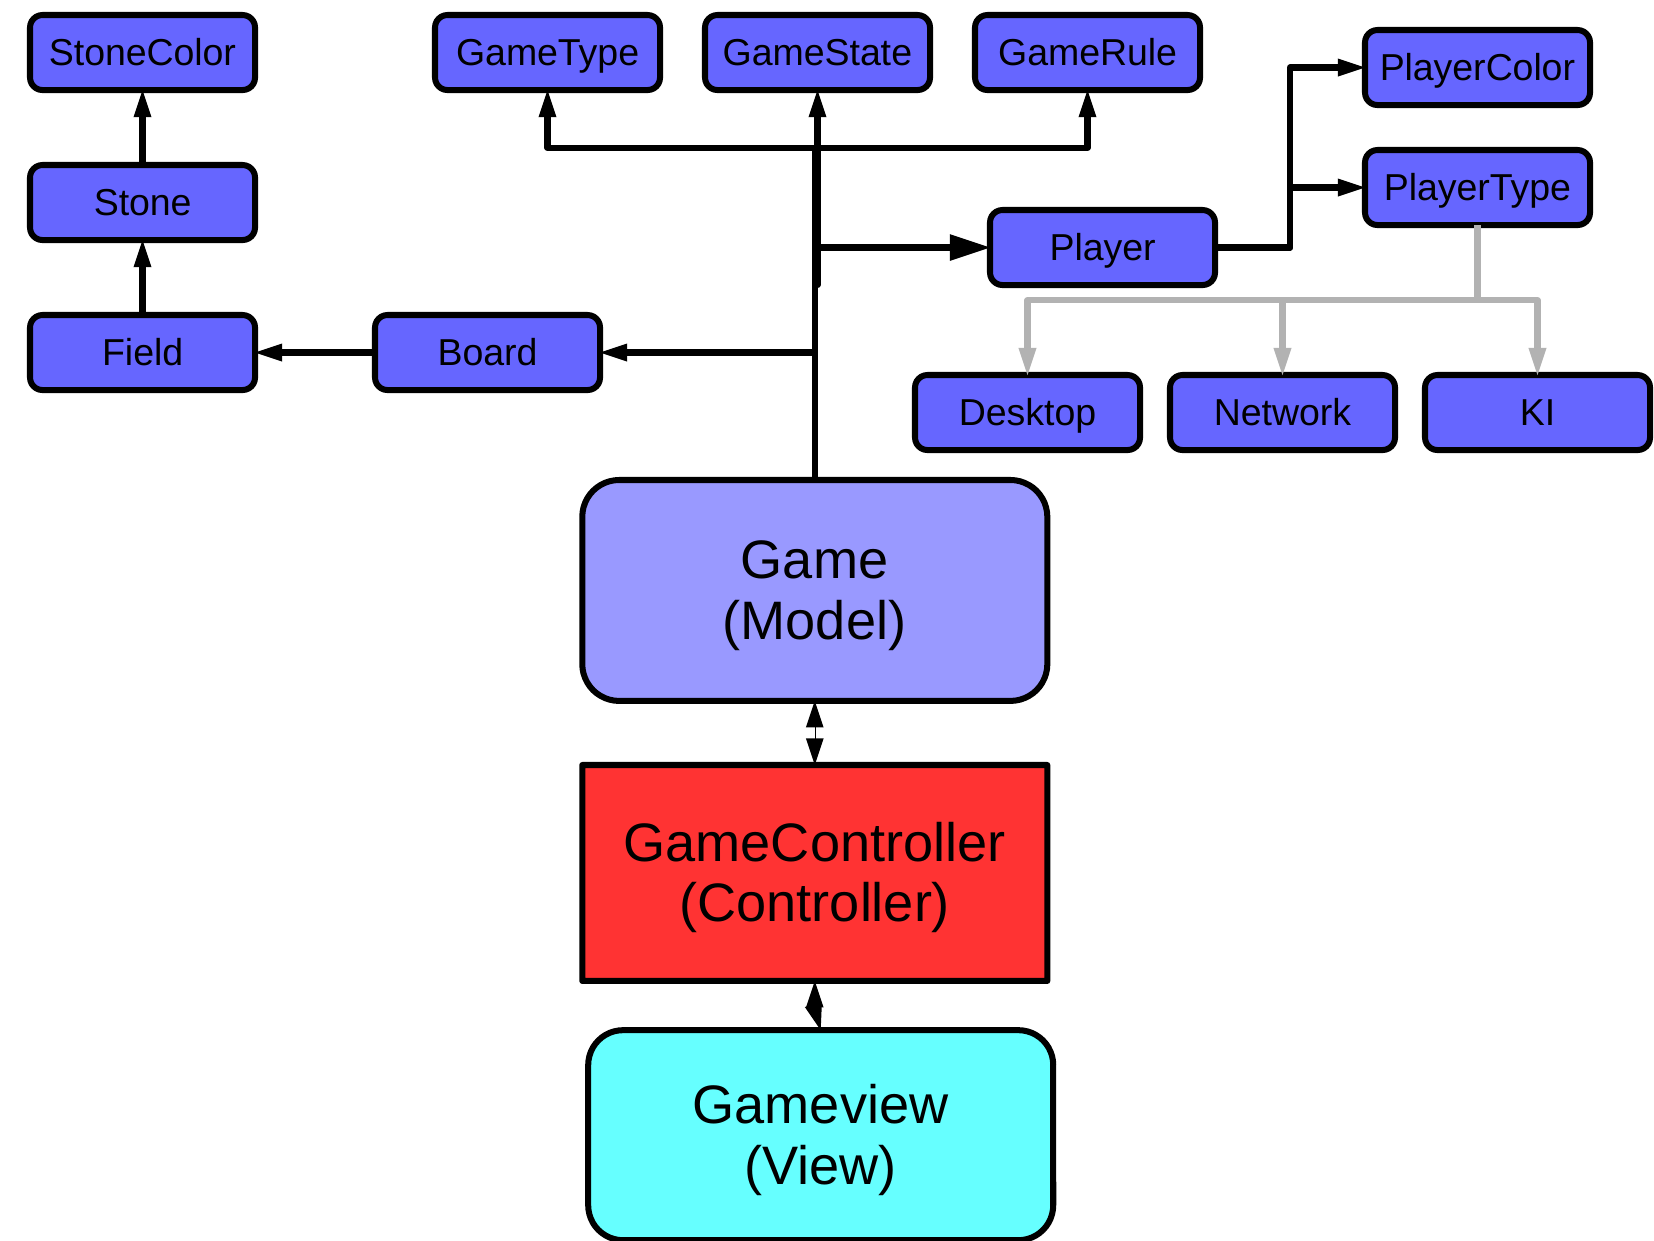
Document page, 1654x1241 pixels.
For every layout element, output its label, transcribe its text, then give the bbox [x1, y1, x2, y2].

text_box GameState [705, 15, 931, 91]
text_box GameController (Controller) [582, 765, 1048, 981]
text_box Field [30, 315, 256, 391]
text_box StoneColor [30, 15, 256, 91]
text_box GameType [435, 15, 661, 91]
text_box Board [375, 315, 601, 391]
text_box Gameview (View) [588, 1030, 1054, 1241]
text_box GameRule [975, 15, 1201, 91]
text_box Player [990, 210, 1216, 286]
text_box KI [1425, 375, 1651, 451]
text_box Game (Model) [582, 480, 1048, 701]
text_box Network [1170, 375, 1396, 451]
text_box Stone [30, 165, 256, 241]
text_box PlayerColor [1365, 30, 1591, 106]
text_box Desktop [915, 375, 1141, 451]
text_box PlayerType [1365, 150, 1591, 226]
